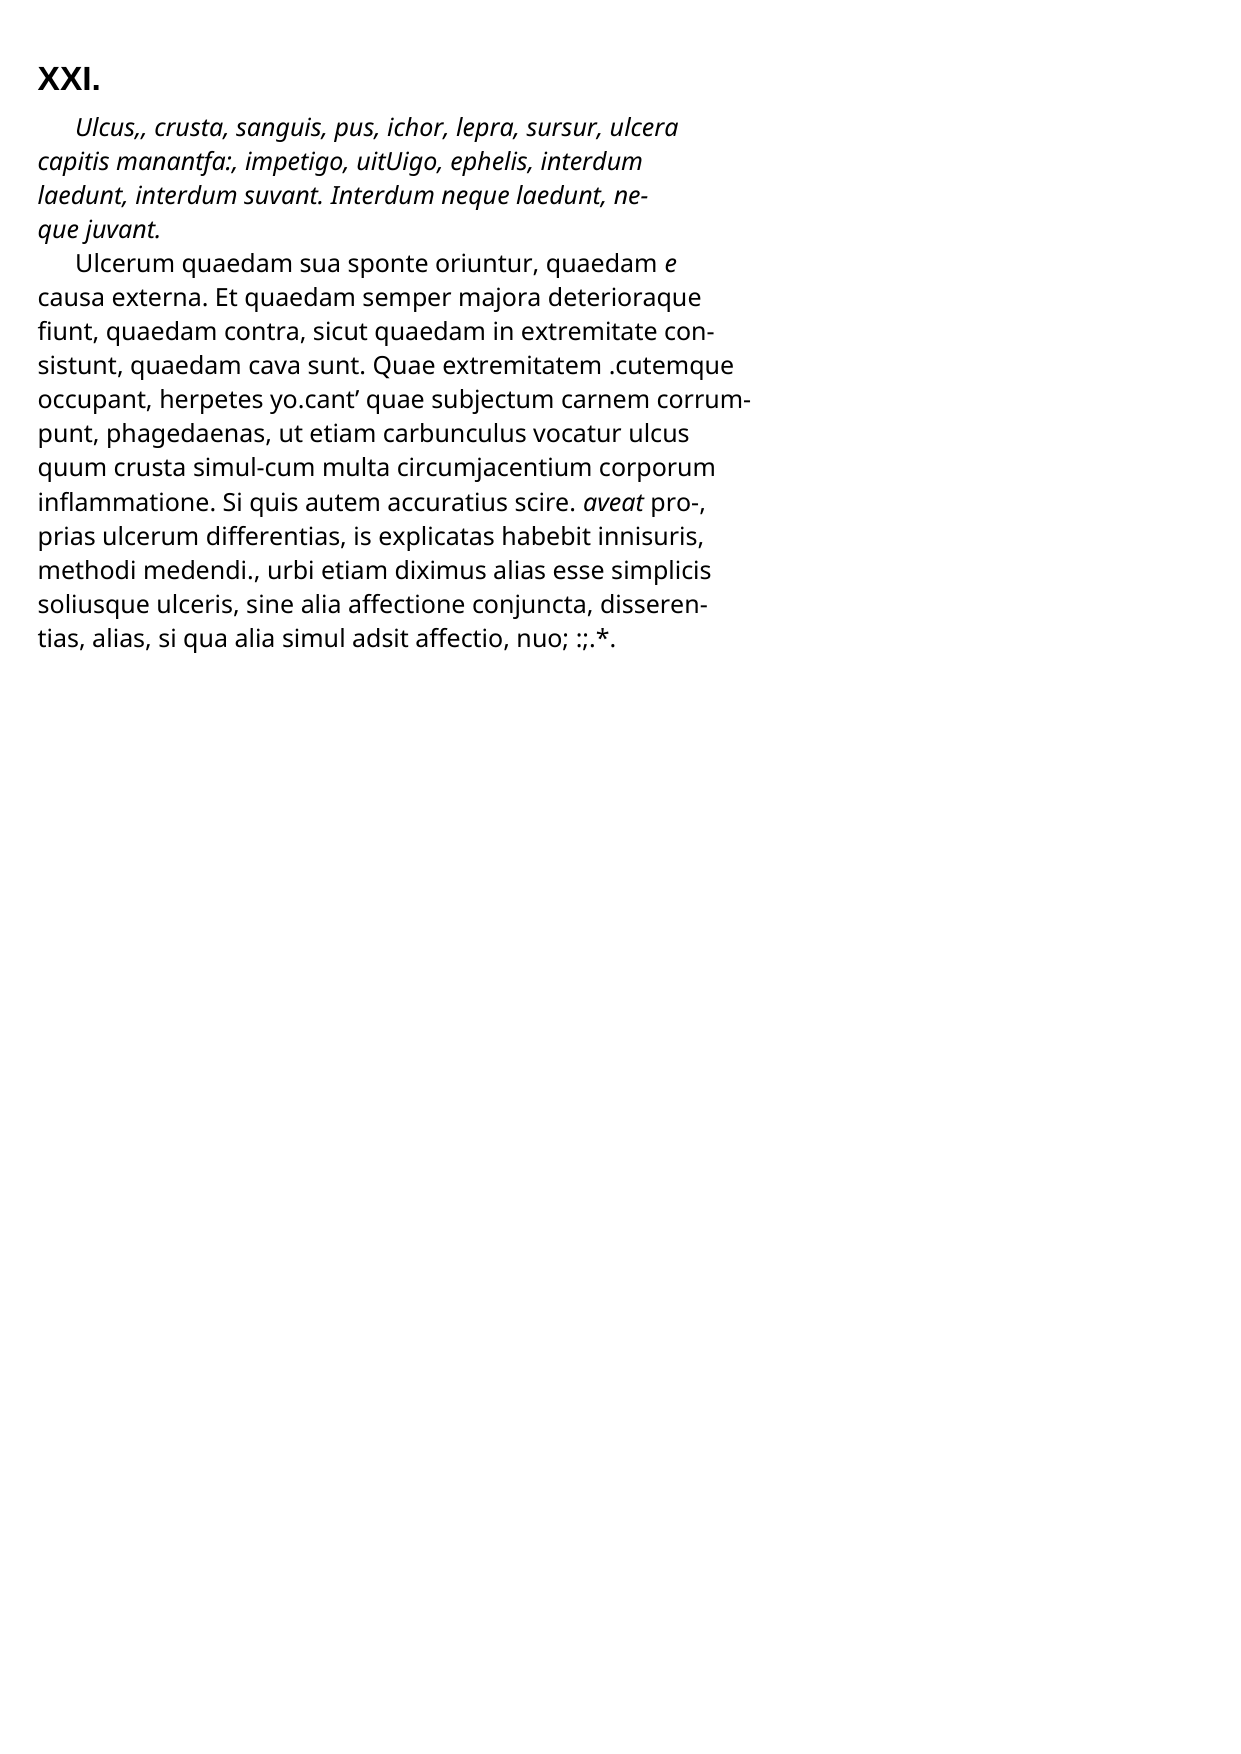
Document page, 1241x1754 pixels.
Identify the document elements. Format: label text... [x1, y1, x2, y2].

subtitle XXI. [37, 58, 1203, 97]
text Ulcerum quaedam sua sponte oriuntur, quaedam e causa externa. Et quaedam semper majora deterioraque fiunt, quaedam contra, sicut quaedam in extremitate con- sistunt, quaedam cava sunt. Quae extremitatem .cutemque occupant, herpetes yo.cant’ quae subjectum carnem corrum- punt, phagedaenas, ut etiam carbunculus vocatur ulcus quum crusta simul-cum multa circumjacentium corporum inflammatione. Si quis autem accuratius scire. aveat pro-, prias ulcerum differentias, is explicatas habebit innisuris, methodi medendi., urbi etiam diximus alias esse simplicis soliusque ulceris, sine alia affectione conjuncta, disseren- tias, alias, si qua alia simul adsit affectio, nuo; :;.*. [37, 246, 1203, 654]
text Ulcus,, crusta, sanguis, pus, ichor, lepra, sursur, ulcera capitis manantfa:, impetigo, uitUigo, ephelis, interdum laedunt, interdum suvant. Interdum neque laedunt, ne- que juvant. [37, 109, 1203, 246]
